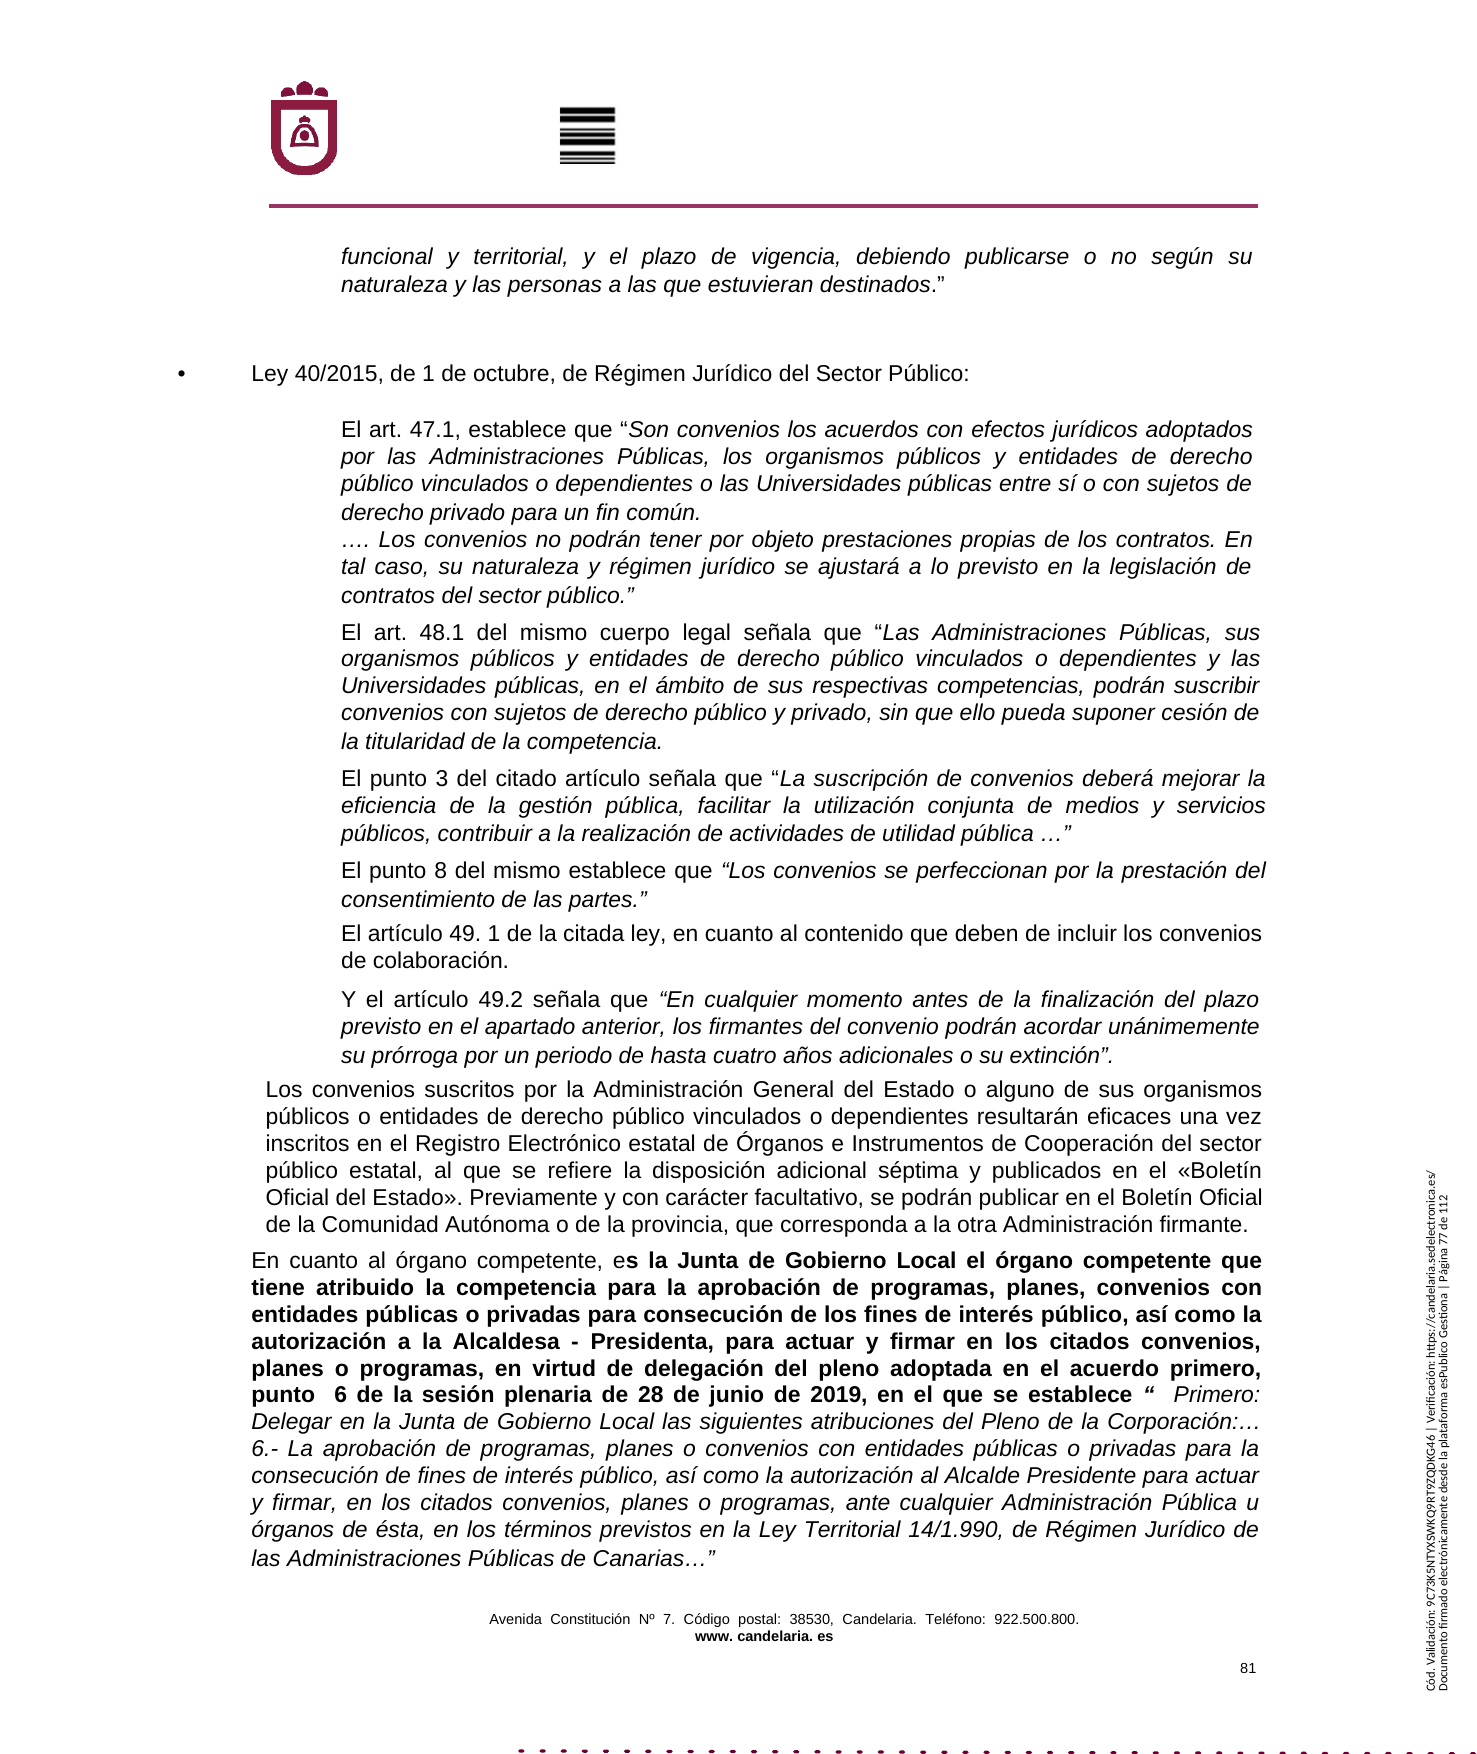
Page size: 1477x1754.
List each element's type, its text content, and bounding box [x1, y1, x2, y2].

text El punto 3 del citado artículo señala que “La suscripción de convenios deberá mejorar la eficiencia de la gestión pública, facilitar la utilización conjunta de medios y servicios públicos, contribuir a la realización de actividades de utilidad pública …” [341, 765, 1268, 847]
list Ley 40/2015, de 1 de octubre, de Régimen Jurídico del Sector Público: [177, 358, 1263, 387]
text Los convenios suscritos por la Administración General del Estado o alguno de sus organismos públicos o entidades de derecho público vinculados o dependientes resultarán eficaces una vez inscritos en el Registro Electrónico estatal de Órganos e Instrumentos de Cooperación del sector público estatal, al que se refiere la disposición adicional séptima y publicados en el «Boletín Oficial del Estado». Previamente y con carácter facultativo, se podrán publicar en el Boletín Oficial de la Comunidad Autónoma o de la provincia, que corresponda a la otra Administración firmante. [265, 1076, 1263, 1237]
text …. Los convenios no podrán tener por objeto prestaciones propias de los contratos. En tal caso, su naturaleza y régimen jurídico se ajustará a lo previsto en la legislación de contratos del sector público.” [341, 526, 1255, 608]
text El artículo 49. 1 de la citada ley, en cuanto al contenido que deben de incluir los convenios de colaboración. [341, 920, 1263, 974]
text El art. 48.1 del mismo cuerpo legal señala que “Las Administraciones Públicas, sus organismos públicos y entidades de derecho público vinculados o dependientes y las Universidades públicas, en el ámbito de sus respectivas competencias, podrán suscribir convenios con sujetos de derecho público y privado, sin que ello pueda suponer cesión de la titularidad de la competencia. [341, 618, 1263, 755]
text El punto 8 del mismo establece que “Los convenios se perfeccionan por la prestación del consentimiento de las partes.” [341, 857, 1268, 913]
text En cuanto al órgano competente, es la Junta de Gobierno Local el órgano competente que tiene atribuido la competencia para la aprobación de programas, planes, convenios con entidades públicas o privadas para consecución de los fines de interés público, así como la autorización a la Alcaldesa - Presidenta, para actuar y firmar en los citados convenios, planes o programas, en virtud de delegación del pleno adoptada en el acuerdo primero, punto 6 de la sesión plenaria de 28 de junio de 2019, en el que se establece “ Primero: Delegar en la Junta de Gobierno Local las siguientes atribuciones del Pleno de la Corporación:… 6.- La aprobación de programas, planes o convenios con entidades públicas o privadas para la consecución de fines de interés público, así como la autorización al Alcalde Presidente para actuar y firmar, en los citados convenios, planes o programas, ante cualquier Administración Pública u órganos de ésta, en los términos previstos en la Ley Territorial 14/1.990, de Régimen Jurídico de las Administraciones Públicas de Canarias…” [251, 1247, 1262, 1571]
text El art. 47.1, establece que “Son convenios los acuerdos con efectos jurídicos adoptados por las Administraciones Públicas, los organismos públicos y entidades de derecho público vinculados o dependientes o las Universidades públicas entre sí o con sujetos de derecho privado para un fin común. [341, 416, 1255, 525]
text funcional y territorial, y el plazo de vigencia, debiendo publicarse o no según su naturaleza y las personas a las que estuvieran destinados.” [341, 243, 1255, 298]
text Y el artículo 49.2 señala que “En cualquier momento antes de la finalización del plazo previsto en el apartado anterior, los firmantes del convenio podrán acordar unánimemente su prórroga por un periodo de hasta cuatro años adicionales o su extinción”. [341, 986, 1262, 1068]
